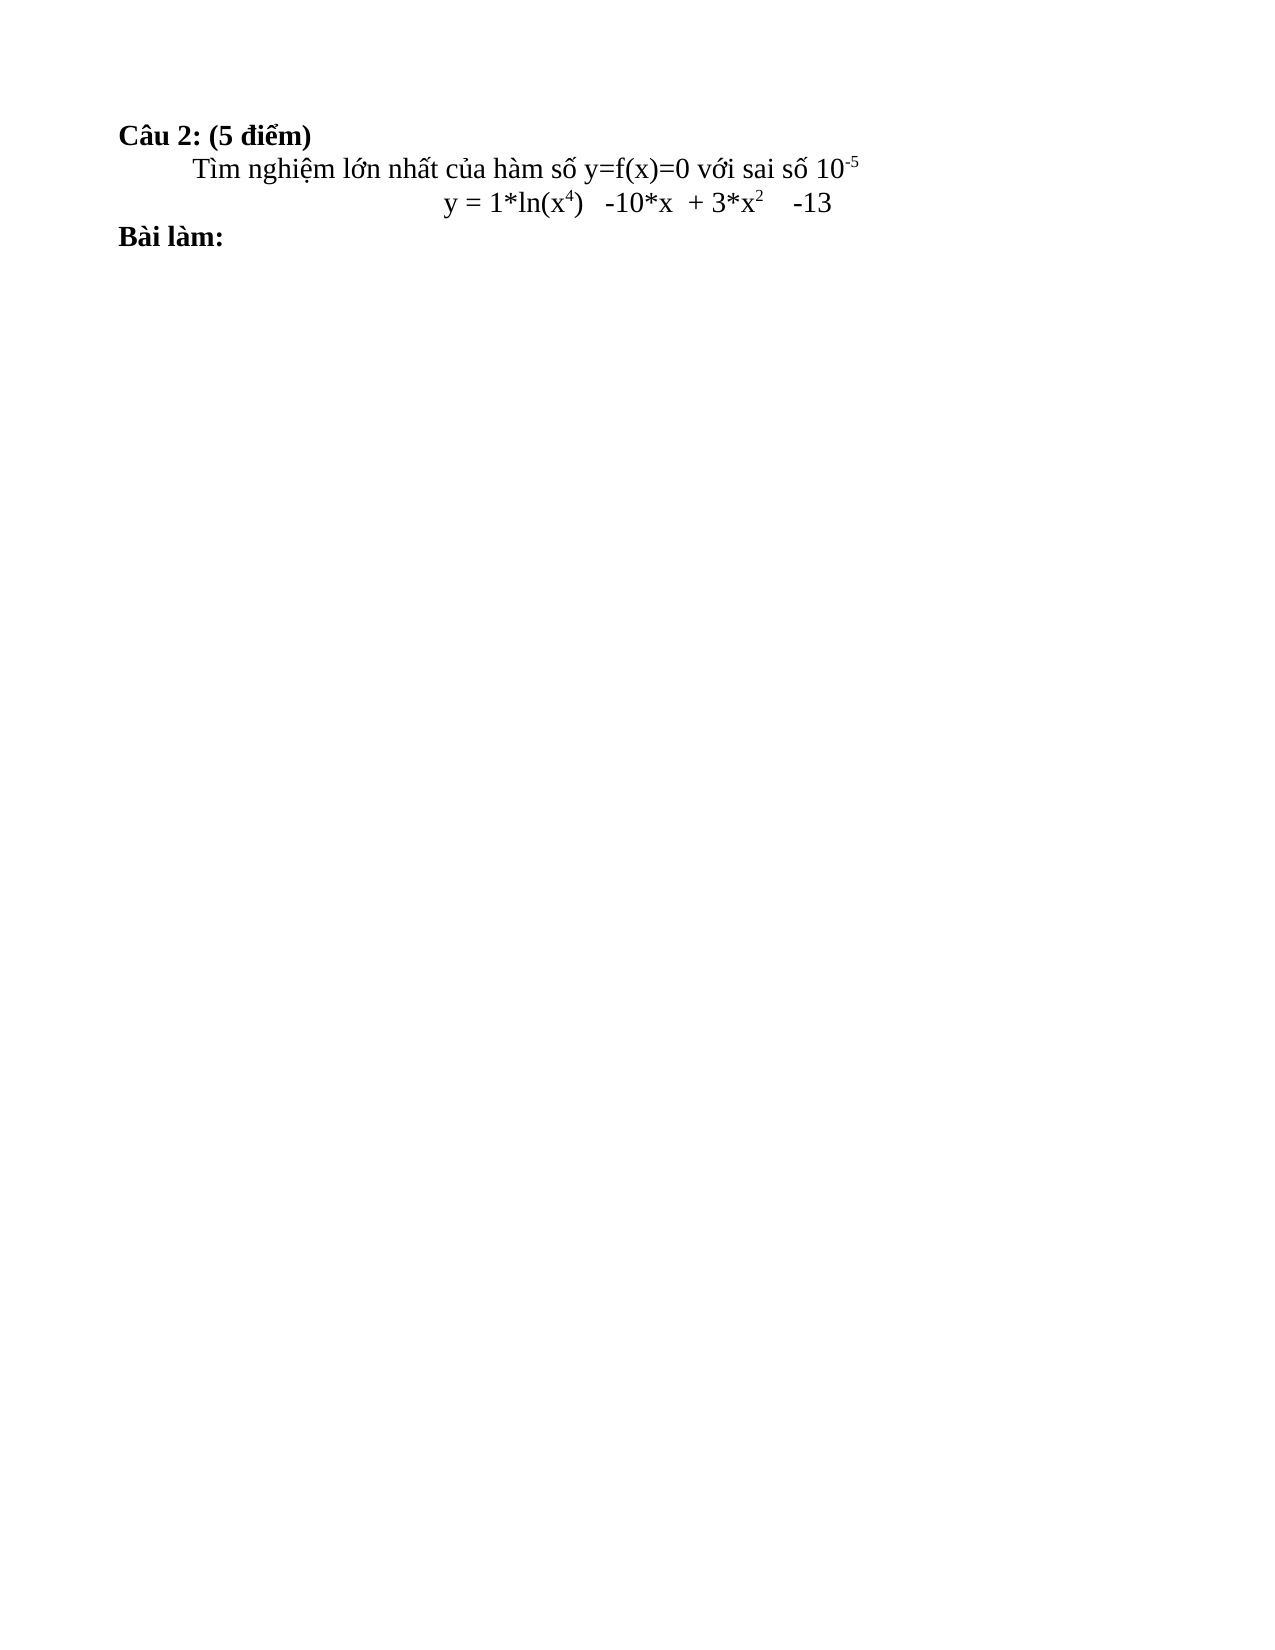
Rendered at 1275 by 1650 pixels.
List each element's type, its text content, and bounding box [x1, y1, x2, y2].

text y = 1*ln(x4) -10*x + 3*x2 -13 [118, 185, 1157, 219]
text Tìm nghiệm lớn nhất của hàm số y=f(x)=0 với sai số 10-5 [118, 152, 1157, 185]
text Câu 2: (5 điểm) [118, 118, 1157, 152]
text Bài làm: [118, 219, 1157, 252]
